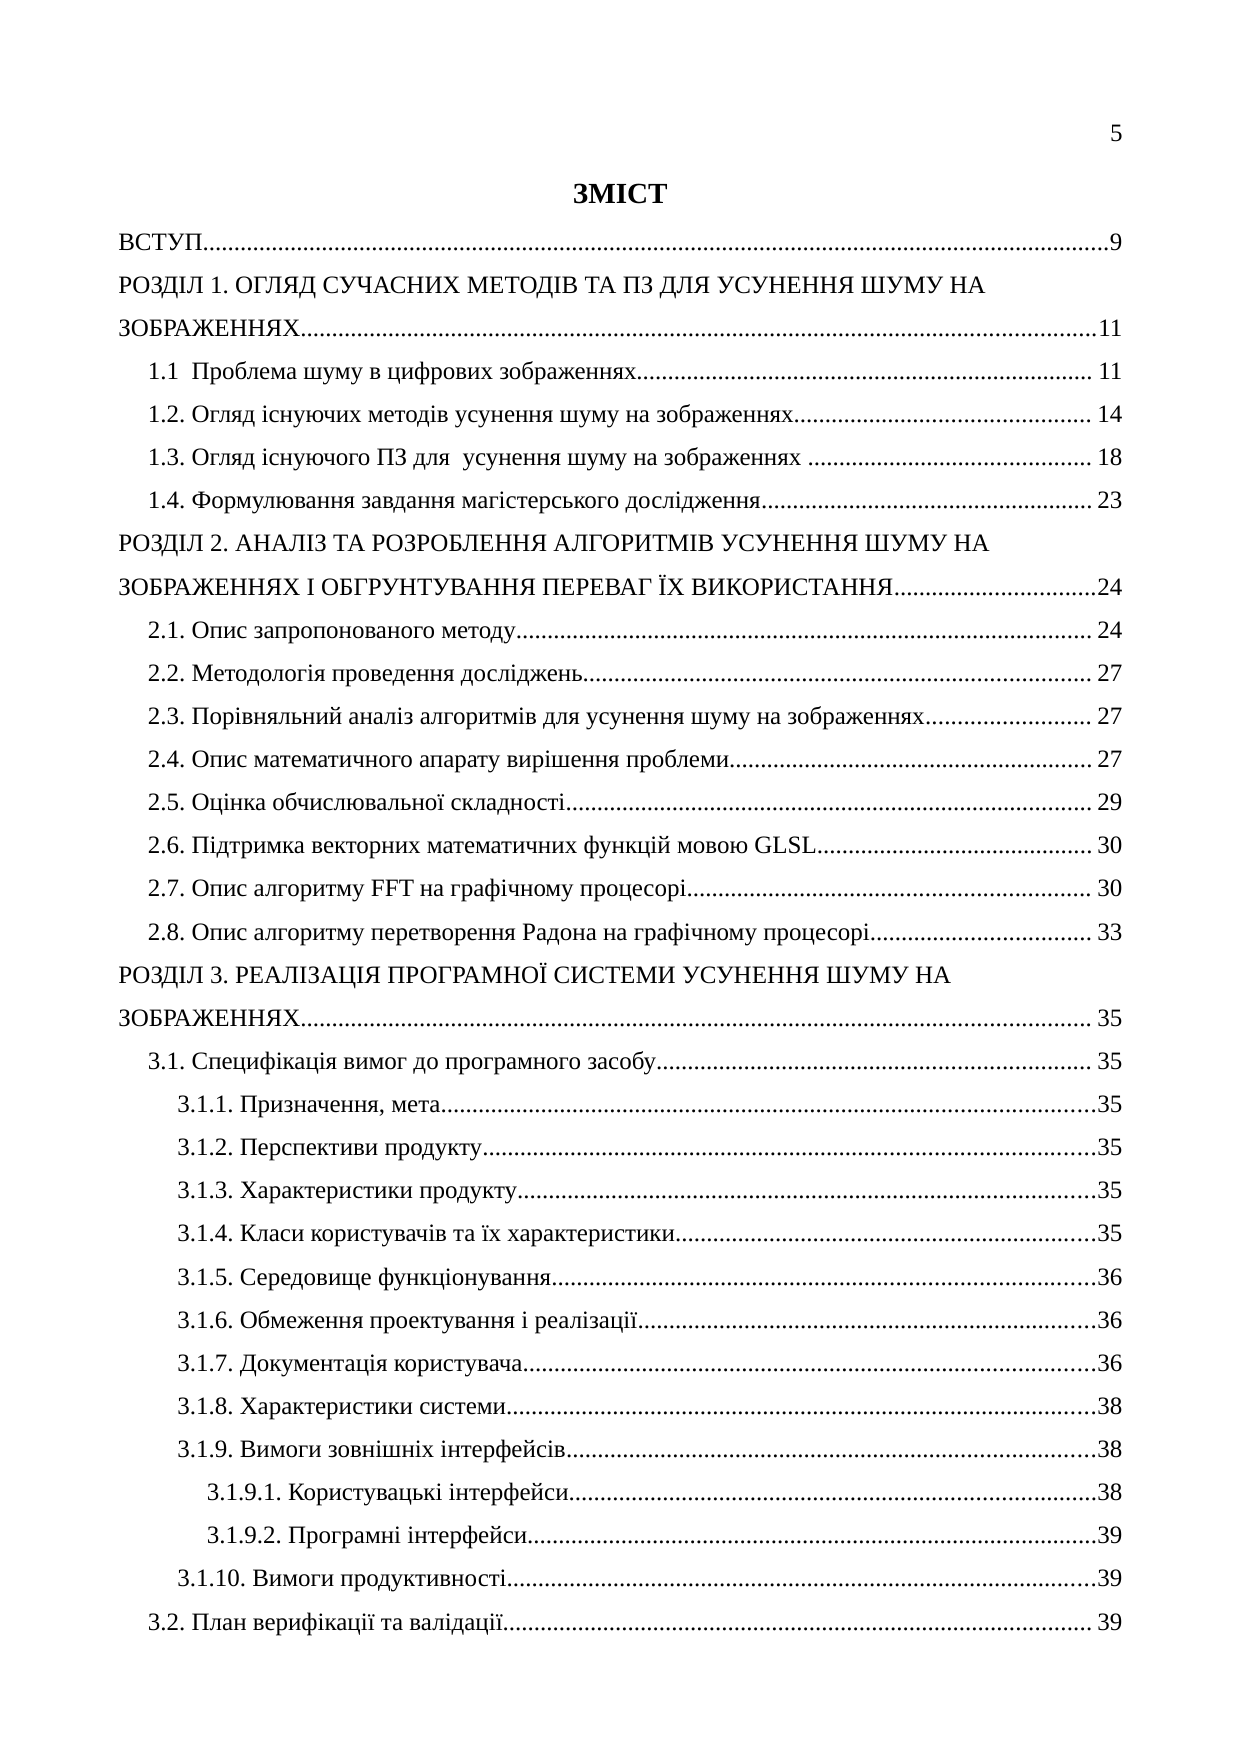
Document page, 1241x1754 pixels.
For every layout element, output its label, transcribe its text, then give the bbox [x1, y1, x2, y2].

text 3.1.6. Обмеження проектування і реалізації 36 [177, 1305, 1122, 1333]
text 3.1.5. Середовище функціонування 36 [177, 1262, 1122, 1290]
text 3.1.9.2. Програмні інтерфейси 39 [207, 1520, 1122, 1549]
text 2.8. Опис алгоритму перетворення Радона на графічному процесорі 33 [148, 917, 1122, 945]
text 3.1.3. Характеристики продукту 35 [177, 1175, 1122, 1204]
text 2.7. Опис алгоритму FFT на графічному процесорі 30 [148, 873, 1122, 902]
text 3.1.7. Документація користувача 36 [177, 1348, 1122, 1377]
text 2.2. Методологія проведення досліджень 27 [148, 658, 1122, 687]
subtitle ЗМІСТ [118, 176, 1122, 210]
text 3.1.4. Класи користувачів та їх характеристики 35 [177, 1218, 1122, 1247]
text РОЗДІЛ 3. РЕАЛІЗАЦІЯ ПРОГРАМНОЇ СИСТЕМИ УСУНЕННЯ ШУМУ НА ЗОБРАЖЕННЯХ 35 [118, 960, 1122, 1032]
text 3.1.10. Вимоги продуктивності 39 [177, 1563, 1122, 1592]
text 1.2. Огляд існуючих методів усунення шуму на зображеннях 14 [148, 399, 1122, 428]
text ВСТУП 9 [118, 227, 1122, 255]
text 3.1.9. Вимоги зовнішніх інтерфейсів 38 [177, 1434, 1122, 1463]
text 1.3. Огляд існуючого ПЗ для усунення шуму на зображеннях 18 [148, 442, 1122, 471]
text РОЗДІЛ 1. ОГЛЯД СУЧАСНИХ МЕТОДІВ ТА ПЗ ДЛЯ УСУНЕННЯ ШУМУ НА ЗОБРАЖЕННЯХ 11 [118, 270, 1122, 342]
text 3.1.1. Призначення, мета 35 [177, 1089, 1122, 1118]
text 3.2. План верифікації та валідації 39 [148, 1607, 1122, 1635]
text 2.5. Оцінка обчислювальної складності 29 [148, 787, 1122, 816]
text 1.4. Формулювання завдання магістерського дослідження 23 [148, 485, 1122, 514]
text 1.1 Проблема шуму в цифрових зображеннях 11 [148, 356, 1122, 385]
text 2.3. Порівняльний аналіз алгоритмів для усунення шуму на зображеннях 27 [148, 701, 1122, 730]
text 3.1. Специфікація вимог до програмного засобу 35 [148, 1046, 1122, 1075]
text 3.1.9.1. Користувацькі інтерфейси 38 [207, 1477, 1122, 1506]
text 2.1. Опис запропонованого методу 24 [148, 615, 1122, 643]
text 2.6. Підтримка векторних математичних функцій мовою GLSL 30 [148, 830, 1122, 859]
text 3.1.8. Характеристики системи 38 [177, 1391, 1122, 1420]
text РОЗДІЛ 2. АНАЛІЗ ТА РОЗРОБЛЕННЯ АЛГОРИТМІВ УСУНЕННЯ ШУМУ НА ЗОБРАЖЕННЯХ І ОБГРУНТУВАННЯ ПЕРЕВАГ ЇХ ВИКОРИСТАННЯ 24 [118, 528, 1122, 600]
text 2.4. Опис математичного апарату вирішення проблеми 27 [148, 744, 1122, 773]
text 3.1.2. Перспективи продукту 35 [177, 1132, 1122, 1161]
